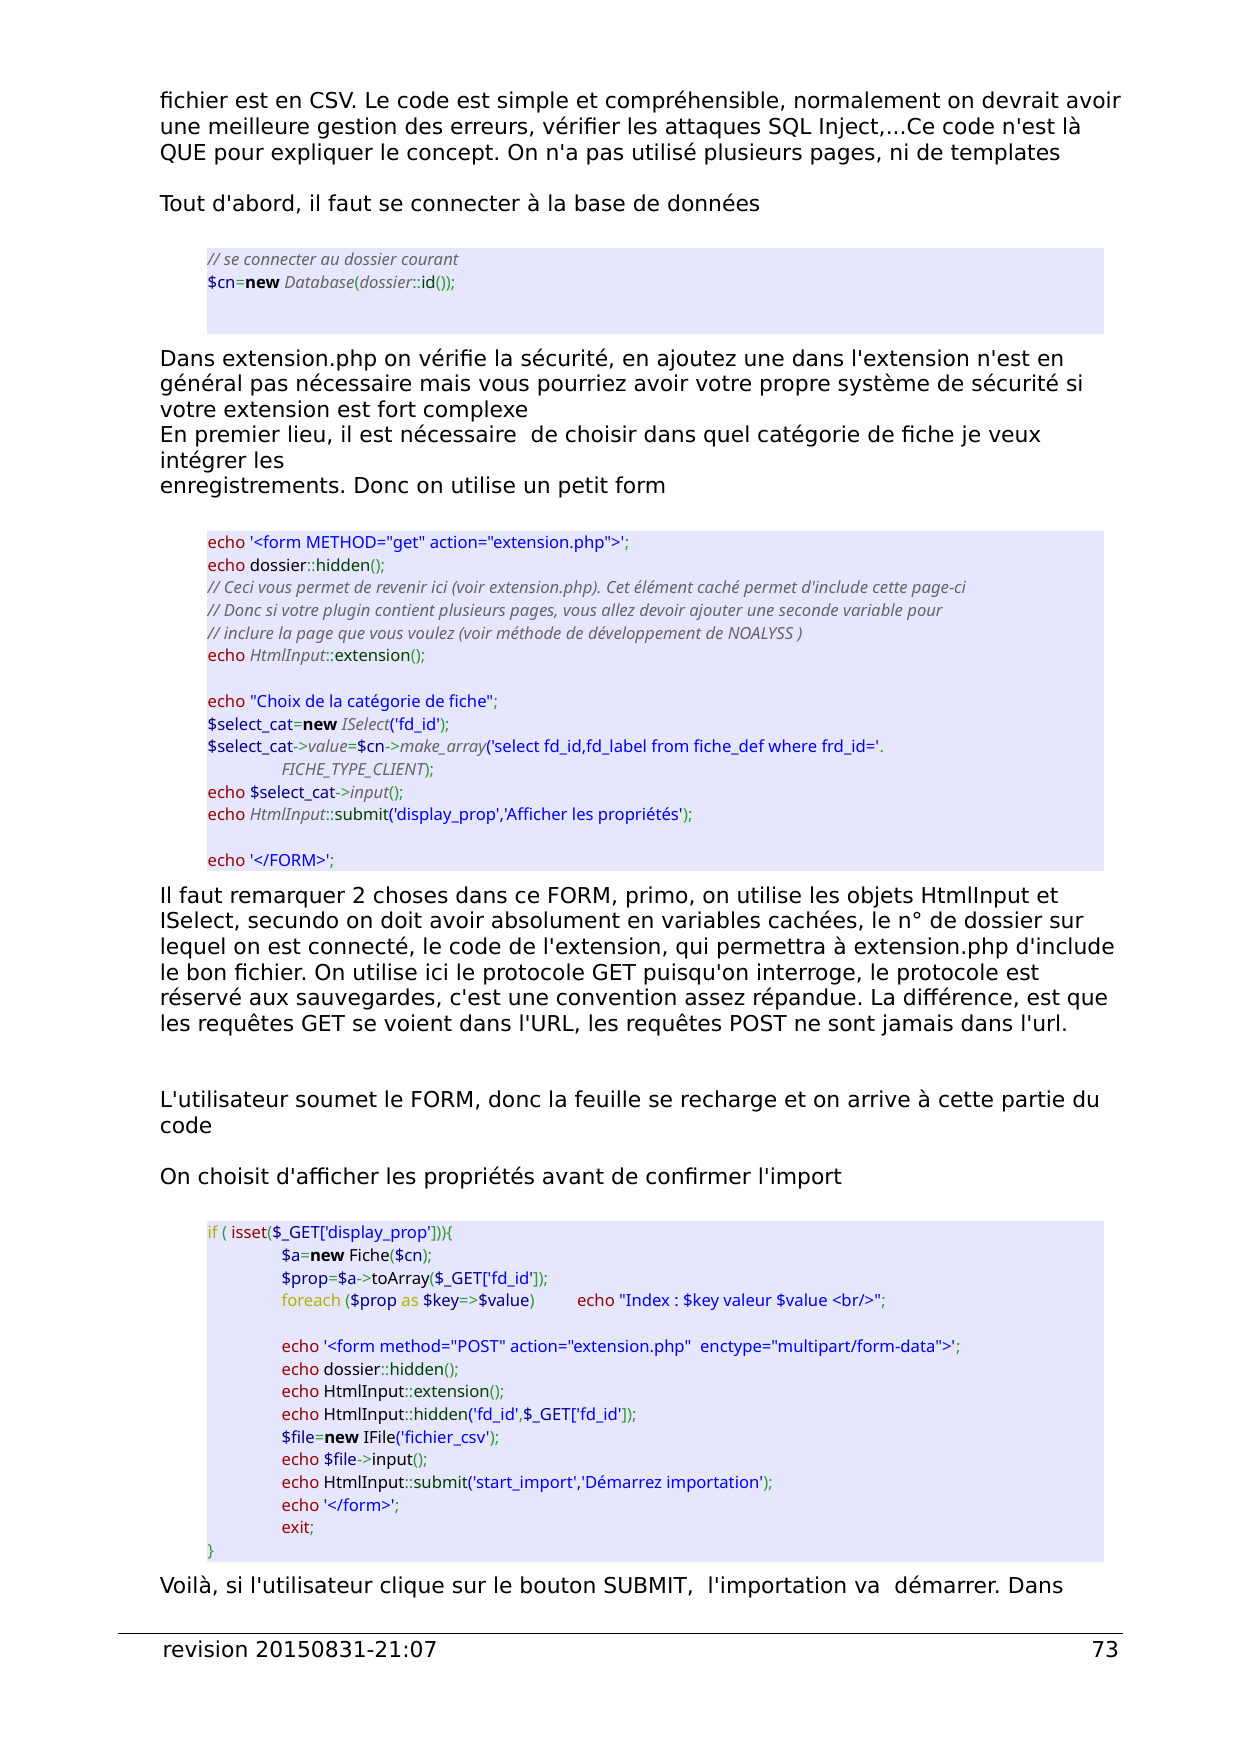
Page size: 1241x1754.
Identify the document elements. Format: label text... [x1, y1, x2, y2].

text Dans extension.php on vérifie la sécurité, en ajoutez une dans l'extension n'est en général pas nécessaire mais vous pourriez avoir votre propre système de sécurité si votre extension est fort complexe [159, 346, 1123, 422]
text Voilà, si l'utilisateur clique sur le bouton SUBMIT, l'importation va démarrer. Dans [159, 1573, 1123, 1599]
text if ( isset($_GET['display_prop'])){ $a=new Fiche($cn); $prop=$a->toArray($_GET['fd_id']); foreach ($prop as $key=>$value) echo "Index : $key valeur $value <br/>"; echo '<form method="POST" action="extension.php" enctype="multipart/form-data">'; echo dossier::hidden(); echo HtmlInput::extension(); echo HtmlInput::hidden('fd_id',$_GET['fd_id']); $file=new IFile('fichier_csv'); echo $file->input(); echo HtmlInput::submit('start_import','Démarrez importation'); echo '</form>'; exit; } [207, 1221, 1104, 1562]
text // se connecter au dossier courant $cn=new Database(dossier::id()); [207, 248, 1104, 293]
text Tout d'abord, il faut se connecter à la base de données [159, 191, 1123, 216]
text fichier est en CSV. Le code est simple et compréhensible, normalement on devrait avoir une meilleure gestion des erreurs, vérifier les attaques SQL Inject,...Ce code n'est là QUE pour expliquer le concept. On n'a pas utilisé plusieurs pages, ni de templates [159, 88, 1123, 165]
text echo '<form METHOD="get" action="extension.php">'; echo dossier::hidden(); // Ceci vous permet de revenir ici (voir extension.php). Cet élément caché permet d'include cette page-ci // Donc si votre plugin contient plusieurs pages, vous allez devoir ajouter une seconde variable pour // inclure la page que vous voulez (voir méthode de développement de NOALYSS ) echo HtmlInput::extension(); echo "Choix de la catégorie de fiche"; $select_cat=new ISelect('fd_id'); $select_cat->value=$cn->make_array('select fd_id,fd_label from fiche_def where frd_id='. FICHE_TYPE_CLIENT); echo $select_cat->input(); echo HtmlInput::submit('display_prop','Afficher les propriétés'); echo '</FORM>'; [207, 531, 1104, 871]
text En premier lieu, il est nécessaire de choisir dans quel catégorie de fiche je veux intégrer les enregistrements. Donc on utilise un petit form [159, 422, 1123, 499]
text Il faut remarquer 2 choses dans ce FORM, primo, on utilise les objets HtmlInput et ISelect, secundo on doit avoir absolument en variables cachées, le n° de dossier sur lequel on est connecté, le code de l'extension, qui permettra à extension.php d'include le bon fichier. On utilise ici le protocole GET puisqu'on interroge, le protocole est réservé aux sauvegardes, c'est une convention assez répandue. La différence, est que les requêtes GET se voient dans l'URL, les requêtes POST ne sont jamais dans l'url. L'utilisateur soumet le FORM, donc la feuille se recharge et on arrive à cette partie du code On choisit d'afficher les propriétés avant de confirmer l'import [159, 883, 1123, 1189]
